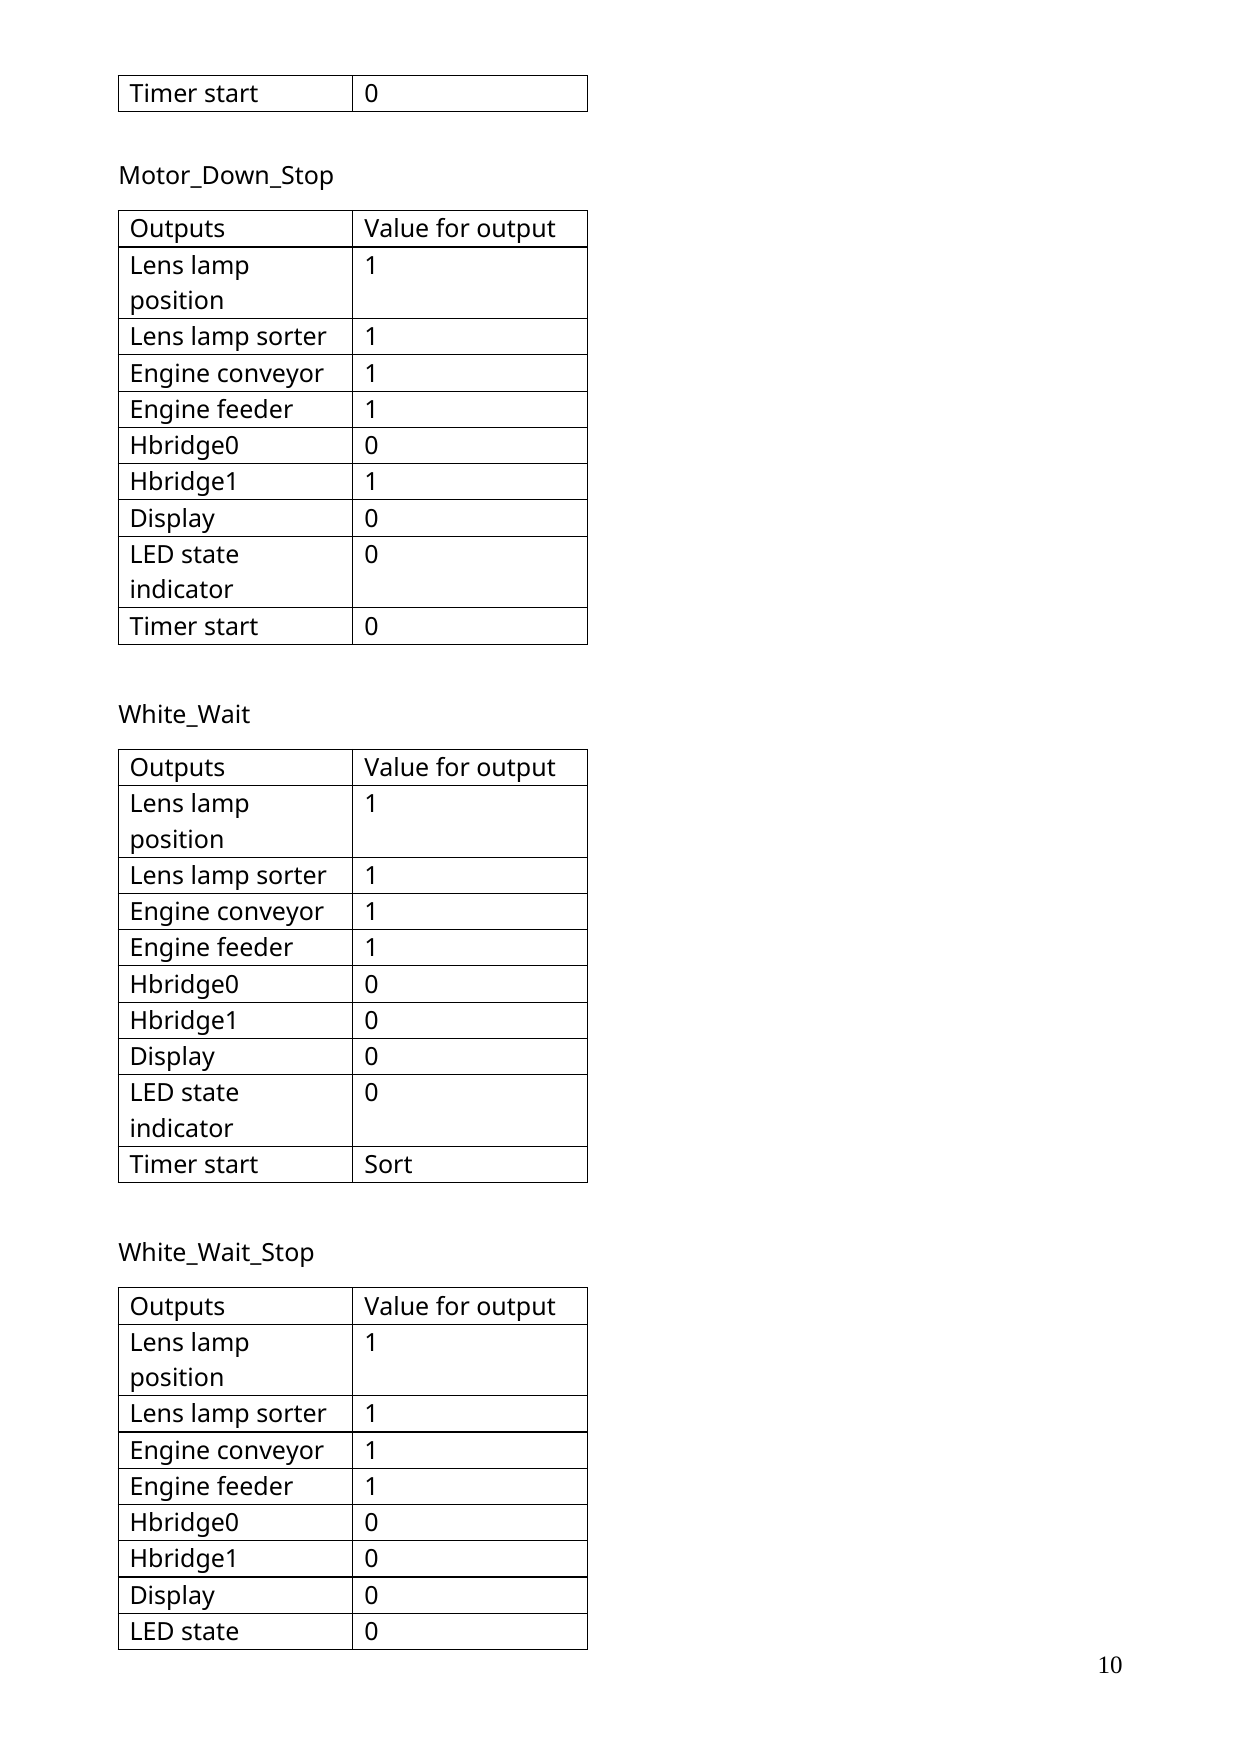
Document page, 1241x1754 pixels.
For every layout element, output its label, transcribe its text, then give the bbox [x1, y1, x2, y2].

text White_Wait_Stop [118, 1235, 1122, 1269]
table_cell 0 [353, 1614, 587, 1649]
table_cell 1 [353, 1469, 587, 1504]
table_cell Sort [353, 1147, 587, 1182]
table_cell 1 [353, 930, 587, 965]
table_cell Lens lamp position [119, 1325, 352, 1395]
table_cell 0 [353, 1578, 587, 1613]
table_cell LED state [119, 1614, 352, 1649]
table_cell Engine feeder [119, 1469, 352, 1504]
table_cell 0 [353, 500, 587, 536]
table_cell Display [119, 1578, 352, 1613]
table_cell Timer start [119, 76, 352, 111]
table_cell 1 [353, 248, 587, 318]
table_cell 0 [353, 1075, 587, 1146]
table_cell Engine conveyor [119, 1433, 352, 1468]
table_cell Engine conveyor [119, 355, 352, 391]
table_cell 1 [353, 786, 587, 857]
table_cell 0 [353, 1541, 587, 1576]
table_cell Hbridge0 [119, 1505, 352, 1540]
table_cell Display [119, 500, 352, 536]
table_cell Timer start [119, 608, 352, 643]
table_cell Engine conveyor [119, 894, 352, 929]
table_cell Hbridge1 [119, 1541, 352, 1576]
table_cell 1 [353, 1433, 587, 1468]
table_cell Timer start [119, 1147, 352, 1182]
table_cell 1 [353, 319, 587, 354]
table_cell Lens lamp position [119, 786, 352, 857]
table_cell Hbridge1 [119, 464, 352, 499]
table_cell 0 [353, 1003, 587, 1038]
table_cell 1 [353, 1396, 587, 1431]
table_cell 1 [353, 464, 587, 499]
table_header Outputs [119, 1288, 352, 1323]
table_cell Lens lamp position [119, 248, 352, 318]
table_cell Engine feeder [119, 930, 352, 965]
table_cell 0 [353, 537, 587, 607]
table_cell 0 [353, 1505, 587, 1540]
table_cell 1 [353, 355, 587, 391]
table_header Outputs [119, 211, 352, 246]
table_cell Display [119, 1039, 352, 1074]
table_header Value for output [353, 750, 587, 785]
table_cell 1 [353, 1325, 587, 1395]
table_cell 0 [353, 966, 587, 1002]
table_cell Lens lamp sorter [119, 319, 352, 354]
text White_Wait [118, 697, 1122, 731]
text Motor_Down_Stop [118, 158, 1122, 192]
table_header Value for output [353, 211, 587, 246]
table_cell 1 [353, 392, 587, 427]
table_cell 1 [353, 858, 587, 893]
table_cell 0 [353, 76, 587, 111]
table_cell Lens lamp sorter [119, 858, 352, 893]
table_cell Hbridge0 [119, 966, 352, 1002]
table_header Value for output [353, 1288, 587, 1323]
table_cell Lens lamp sorter [119, 1396, 352, 1431]
table_cell LED state indicator [119, 1075, 352, 1146]
table_cell 0 [353, 1039, 587, 1074]
table_cell 0 [353, 608, 587, 643]
table_cell 0 [353, 428, 587, 463]
table_cell LED state indicator [119, 537, 352, 607]
table_cell 1 [353, 894, 587, 929]
table_cell Hbridge0 [119, 428, 352, 463]
table_header Outputs [119, 750, 352, 785]
table_cell Engine feeder [119, 392, 352, 427]
table_cell Hbridge1 [119, 1003, 352, 1038]
